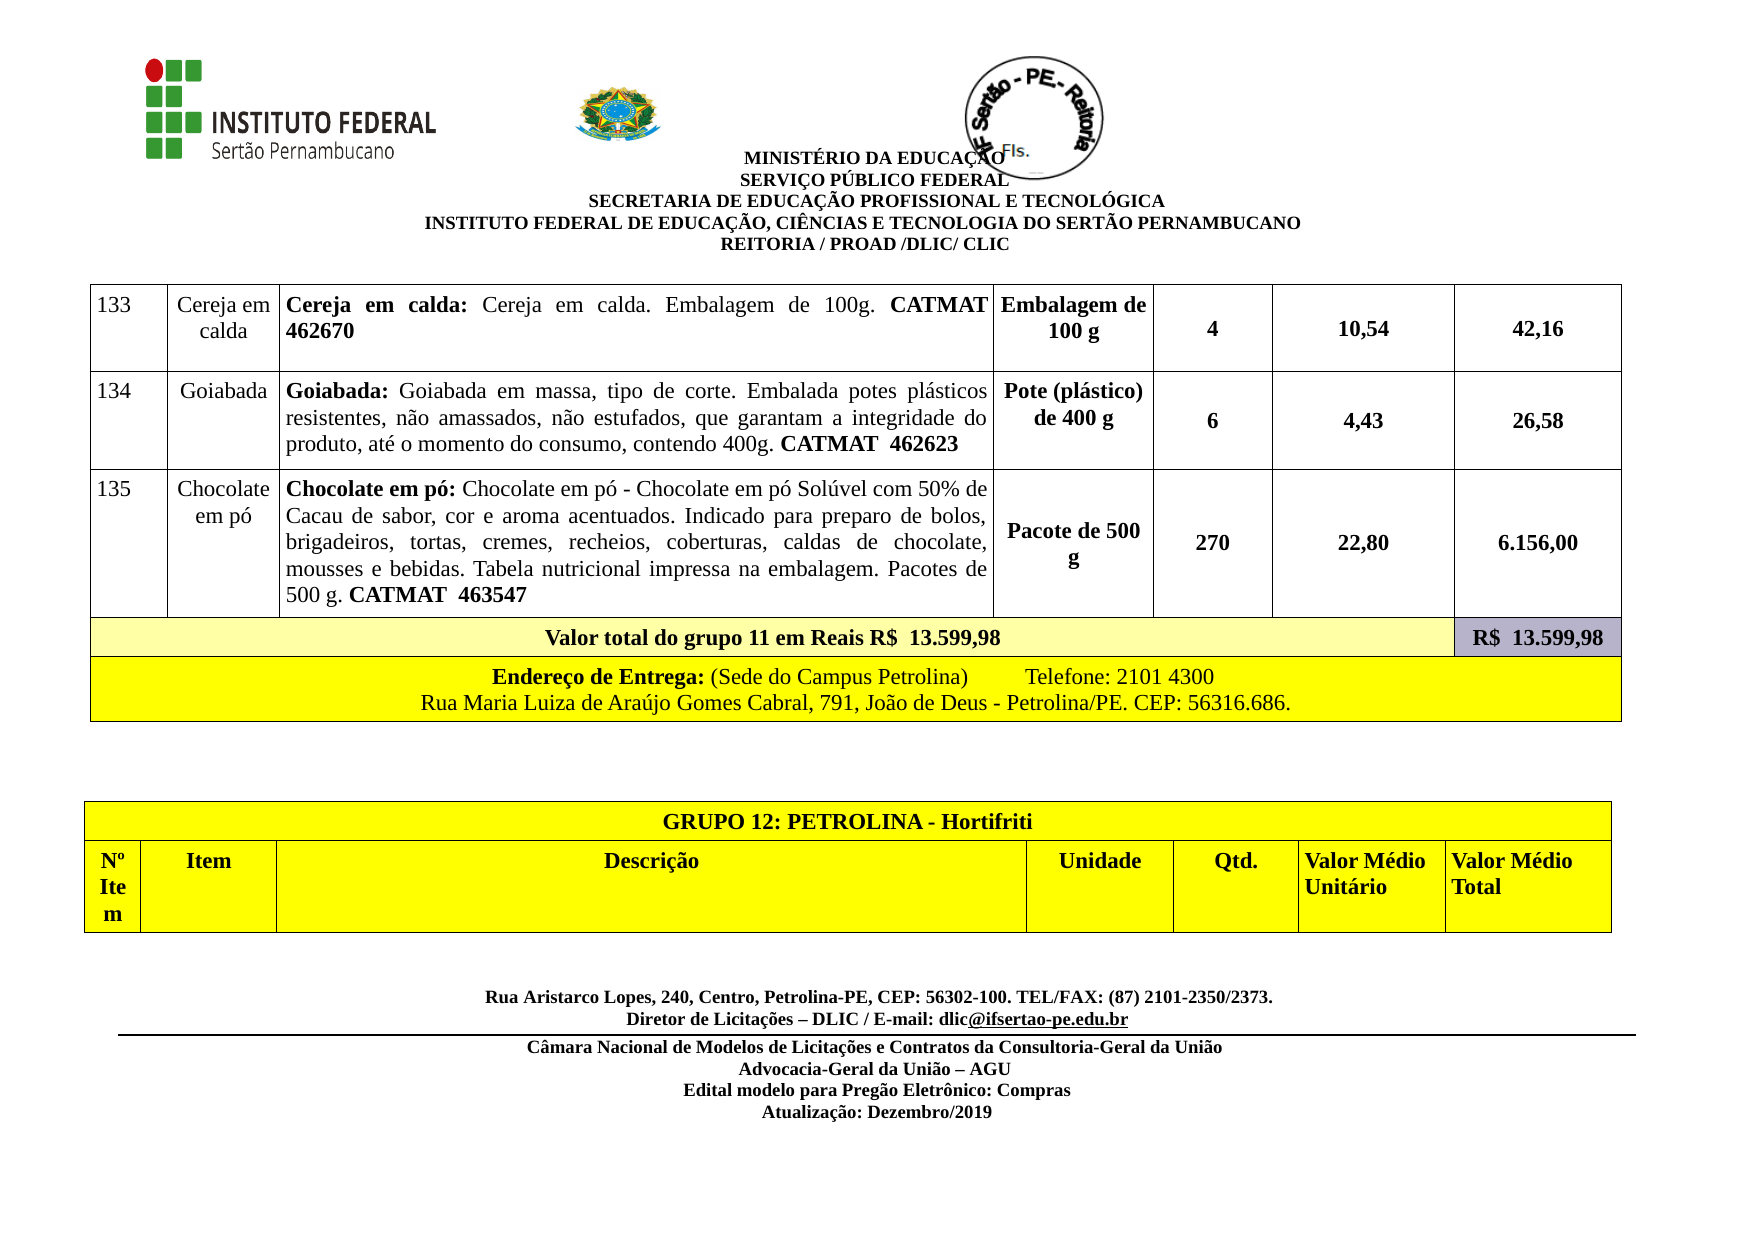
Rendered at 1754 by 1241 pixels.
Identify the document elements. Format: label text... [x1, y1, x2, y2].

table_cell R$ 13.599,98 [1455, 618, 1621, 656]
table_cell 22,80 [1273, 470, 1454, 617]
table_cell 4,43 [1273, 372, 1454, 469]
table_cell Pote (plástico) de 400 g [994, 372, 1153, 469]
table_cell 270 [1154, 470, 1272, 617]
table_cell Endereço de Entrega: (Sede do Campus Petrolina) Telefone: 2101 4300 Rua Maria Luiza de Araújo Gomes Cabral, 791, João de Deus - Petrolina/PE. CEP: 56316.686. [91, 657, 1621, 721]
table_cell Chocolate em pó: Chocolate em pó - Chocolate em pó Solúvel com 50% de Cacau de sabor, cor e aroma acentuados. Indicado para preparo de bolos, brigadeiros, tortas, cremes, recheios, coberturas, caldas de chocolate, mousses e bebidas. Tabela nutricional impressa na embalagem. Pacotes de 500 g. CATMAT 463547 [280, 470, 993, 617]
table_cell 135 [91, 470, 167, 617]
table_cell 133 [91, 285, 167, 371]
table_cell Unidade [1027, 841, 1173, 932]
table_cell Goiabada: Goiabada em massa, tipo de corte. Embalada potes plásticos resistentes, não amassados, não estufados, que garantam a integridade do produto, até o momento do consumo, contendo 400g. CATMAT 462623 [280, 372, 993, 469]
table_cell 4 [1154, 285, 1272, 371]
table_cell Embalagem de 100 g [994, 285, 1153, 371]
table_cell 26,58 [1455, 372, 1621, 469]
table_cell 134 [91, 372, 167, 469]
picture [145, 58, 435, 159]
table_cell Item [141, 841, 276, 932]
picture [957, 45, 1111, 186]
table_cell Valor Médio Total [1446, 841, 1611, 932]
table_cell 6 [1154, 372, 1272, 469]
table_cell Chocolate em pó [168, 470, 279, 617]
table_cell 10,54 [1273, 285, 1454, 371]
table_cell Pacote de 500 g [994, 470, 1153, 617]
table_cell Descrição [277, 841, 1026, 932]
table_header GRUPO 12: PETROLINA - Hortifriti [85, 802, 1611, 840]
table_cell Valor Médio Unitário [1299, 841, 1445, 932]
table_cell 42,16 [1455, 285, 1621, 371]
table_cell Valor total do grupo 11 em Reais R$ 13.599,98 [91, 618, 1454, 656]
table_cell Qtd. [1174, 841, 1298, 932]
table_cell Goiabada [168, 372, 279, 469]
table_cell Cereja em calda [168, 285, 279, 371]
table_cell 6.156,00 [1455, 470, 1621, 617]
table_cell Cereja em calda: Cereja em calda. Embalagem de 100g. CATMAT 462670 [280, 285, 993, 371]
table_cell Nº Item [85, 841, 140, 932]
picture [575, 87, 661, 141]
